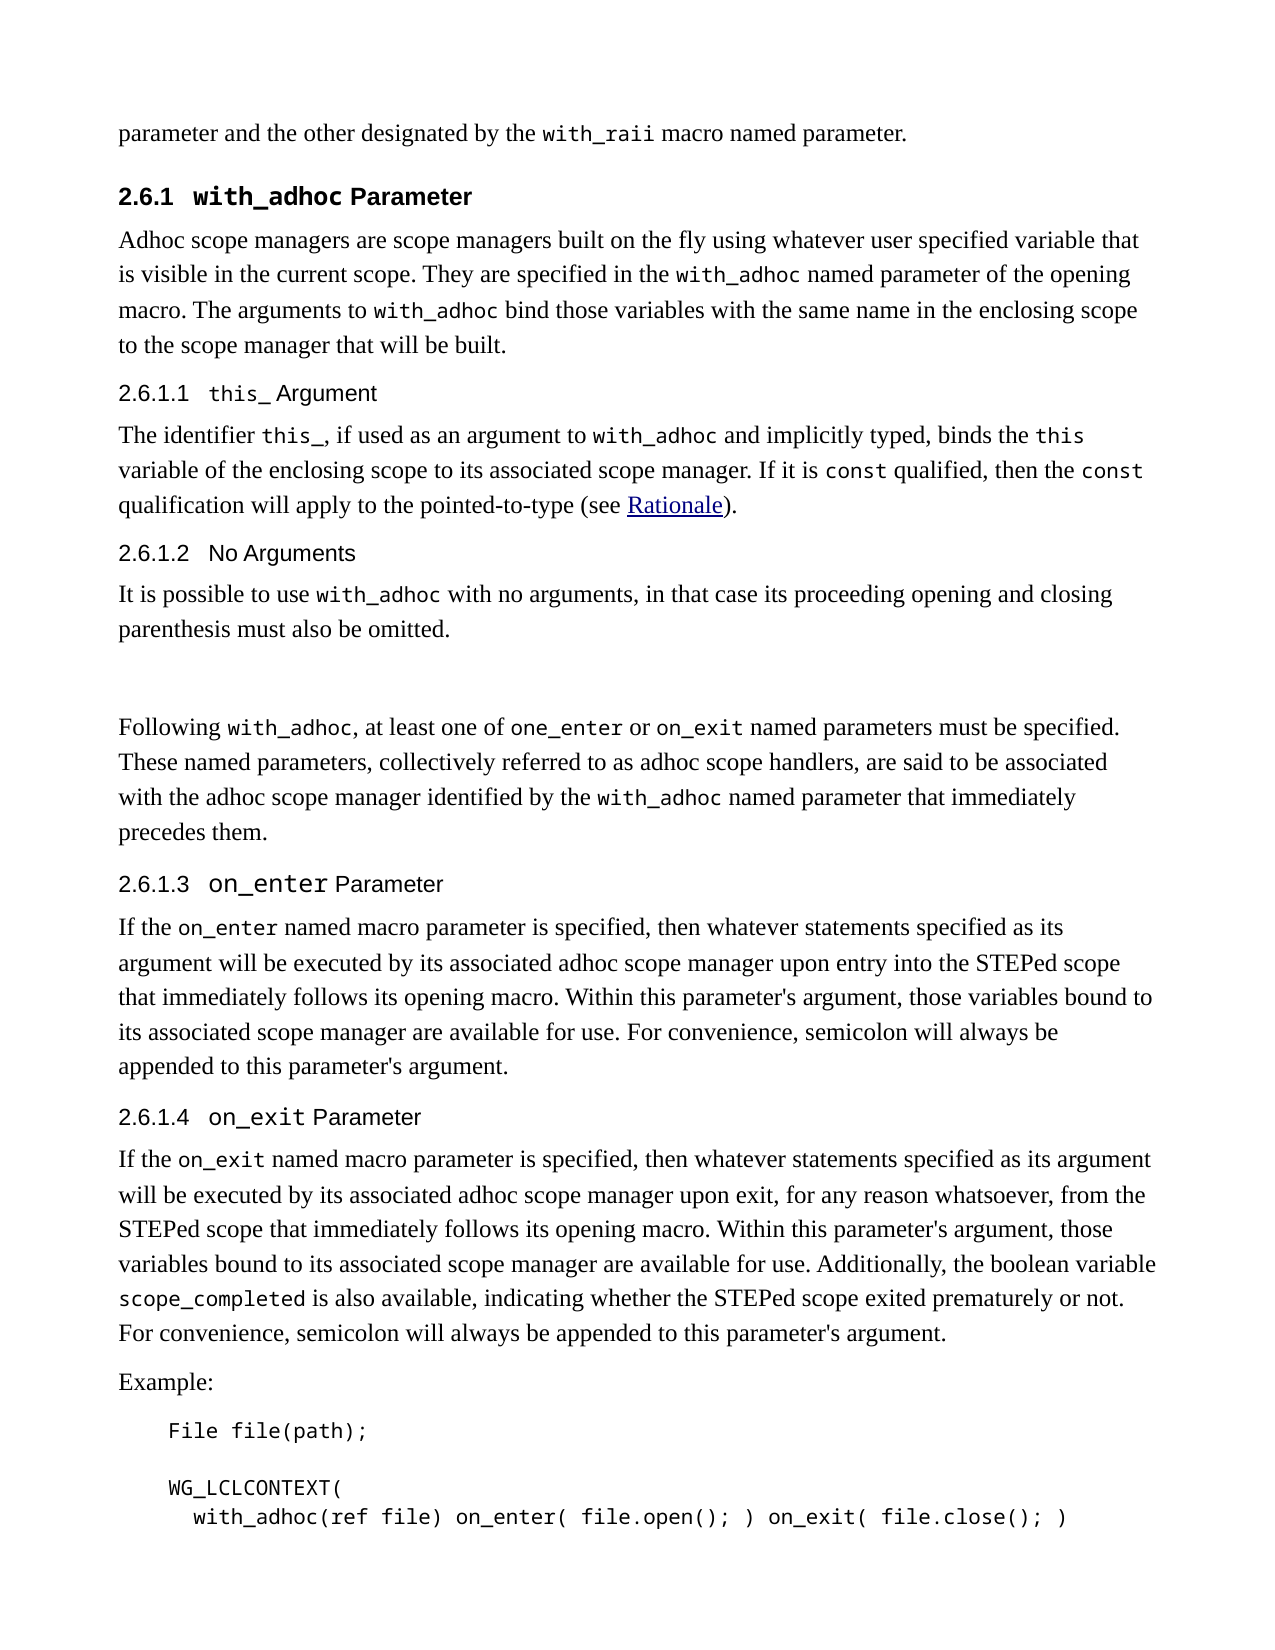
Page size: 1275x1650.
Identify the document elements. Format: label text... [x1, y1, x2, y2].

subtitle with_adhoc Parameter [118, 178, 1157, 212]
subtitle on_exit Parameter [118, 1100, 1157, 1132]
text If the on_exit named macro parameter is specified, then whatever statements specified as its argument will be executed by its associated adhoc scope manager upon exit, for any reason whatsoever, from the STEPed scope that immediately follows its opening macro. Within this parameter's argument, those variables bound to its associated scope manager are available for use. Additionally, the boolean variable scope_completed is also available, indicating whether the STEPed scope exited prematurely or not. For convenience, semicolon will always be appended to this parameter's argument. [118, 1144, 1157, 1347]
text parameter and the other designated by the with_raii macro named parameter. [118, 118, 1157, 148]
text File file(path); WG_LCLCONTEXT( with_adhoc(ref file) on_enter( file.open(); ) on_exit( file.close(); ) [118, 1416, 1157, 1530]
text Example: [118, 1367, 1157, 1396]
text Adhoc scope managers are scope managers built on the fly using whatever user specified variable that is visible in the current scope. They are specified in the with_adhoc named parameter of the opening macro. The arguments to with_adhoc bind those variables with the same name in the enclosing scope to the scope manager that will be built. [118, 225, 1157, 359]
text It is possible to use with_adhoc with no arguments, in that case its proceeding opening and closing parenthesis must also be omitted. [118, 579, 1157, 643]
text If the on_enter named macro parameter is specified, then whatever statements specified as its argument will be executed by its associated adhoc scope manager upon entry into the STEPed scope that immediately follows its opening macro. Within this parameter's argument, those variables bound to its associated scope manager are available for use. For convenience, semicolon will always be appended to this parameter's argument. [118, 912, 1157, 1080]
text Following with_adhoc, at least one of one_enter or on_exit named parameters must be specified. These named parameters, collectively referred to as adhoc scope handlers, are said to be associated with the adhoc scope manager identified by the with_adhoc named parameter that immediately precedes them. [118, 712, 1157, 846]
text The identifier this_, if used as an argument to with_adhoc and implicitly typed, binds the this variable of the enclosing scope to its associated scope manager. If it is const qualified, then the const qualification will apply to the pointed-to-type (see Rationale). [118, 420, 1157, 519]
subtitle on_enter Parameter [118, 866, 1157, 900]
subtitle this_ Argument [118, 379, 1157, 407]
subtitle No Arguments [118, 539, 1157, 566]
